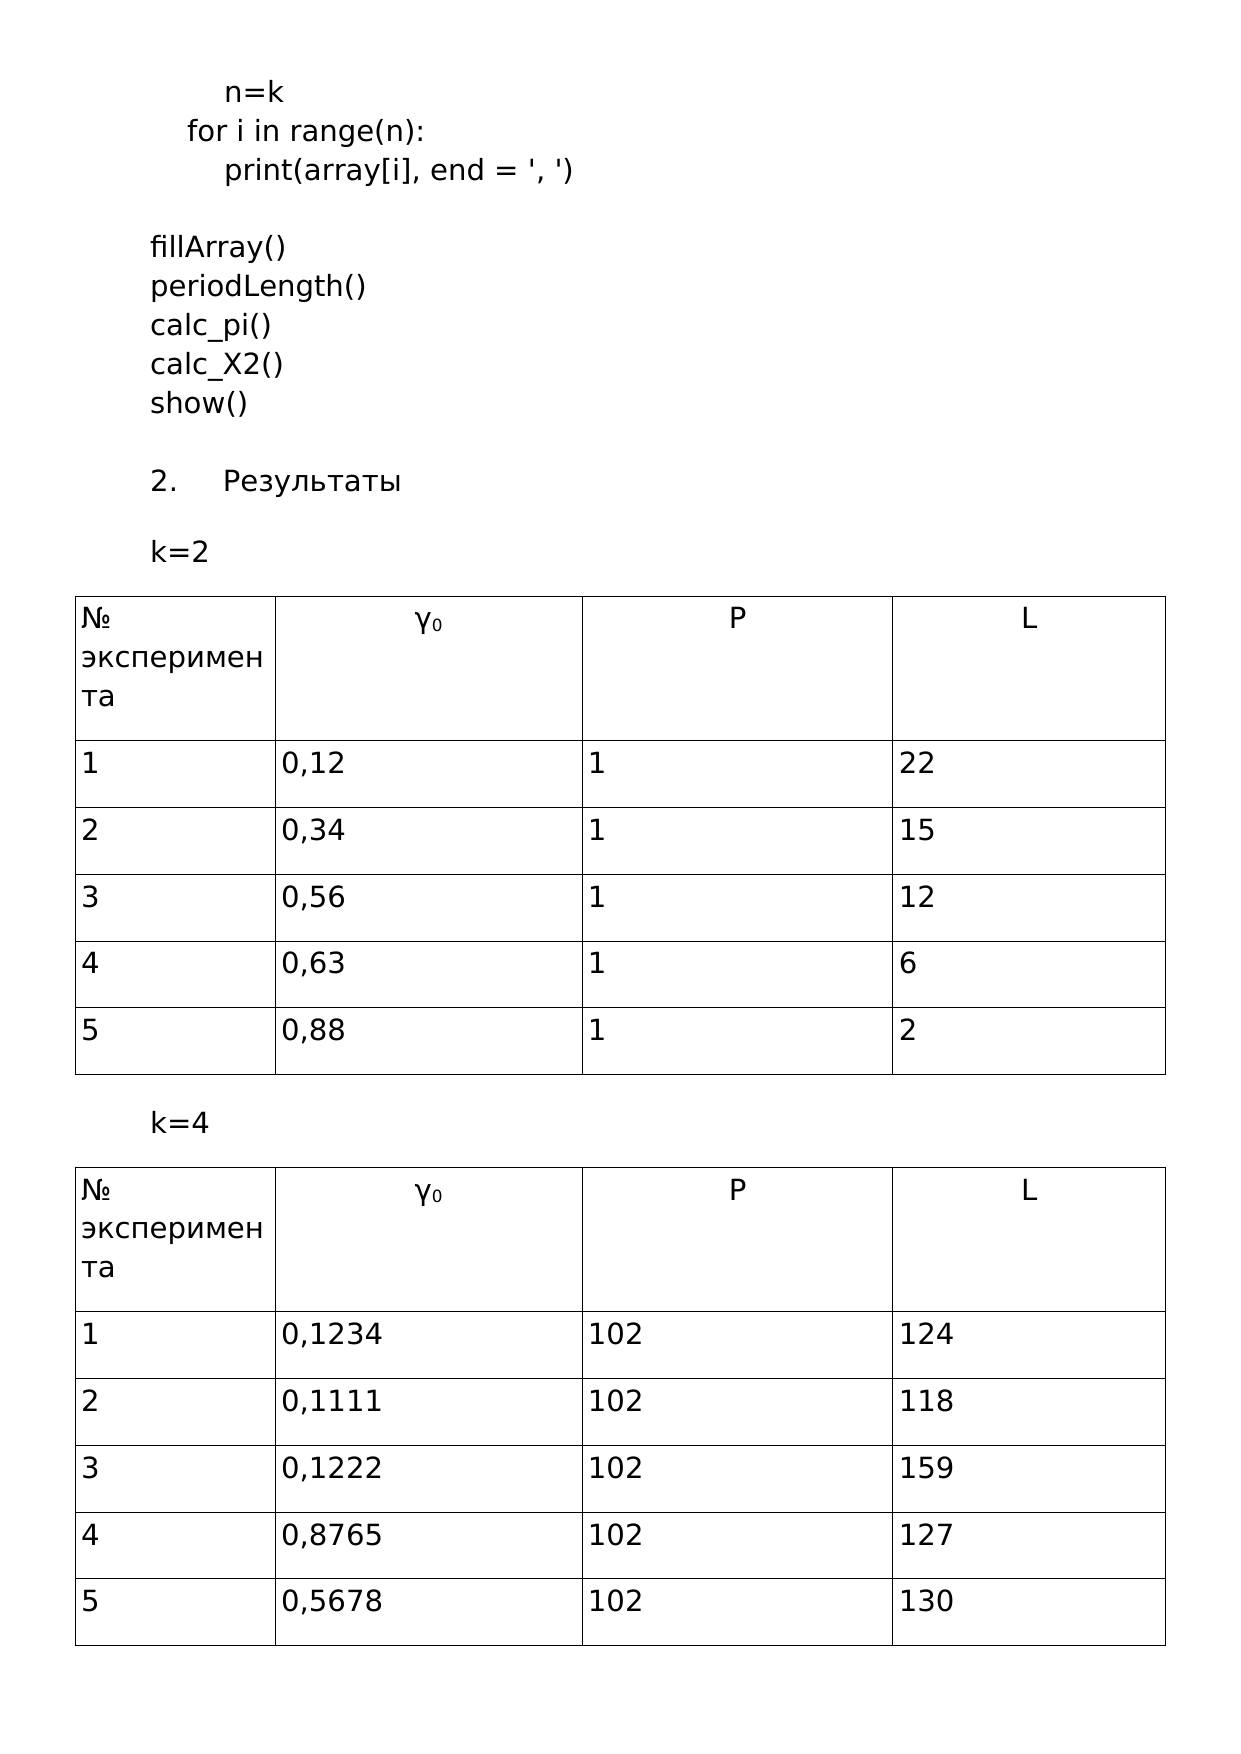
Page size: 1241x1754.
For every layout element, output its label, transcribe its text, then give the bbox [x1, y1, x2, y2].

table_cell 22 [893, 741, 1165, 807]
table_header L [893, 1168, 1165, 1311]
table_cell 1 [76, 741, 275, 807]
table_cell 3 [76, 875, 275, 941]
list calc_X2() [150, 348, 1165, 382]
table_cell 0,1222 [276, 1446, 582, 1512]
table_header P [583, 597, 892, 740]
list print(array[i], end = ', ') [150, 153, 1165, 187]
table_header γ0 [276, 597, 582, 740]
table_cell 4 [76, 1513, 275, 1578]
table_cell 159 [893, 1446, 1165, 1512]
table_cell 4 [76, 942, 275, 1007]
table_cell 0,12 [276, 741, 582, 807]
table_cell 0,8765 [276, 1513, 582, 1578]
table_cell 3 [76, 1446, 275, 1512]
table_cell 102 [583, 1513, 892, 1578]
list k=4 [150, 1107, 1165, 1141]
table_cell 102 [583, 1312, 892, 1378]
list for i in range(n): [150, 114, 1165, 148]
list periodLength() [150, 270, 1165, 304]
table_cell 0,88 [276, 1008, 582, 1074]
table_cell 1 [583, 741, 892, 807]
table_cell 2 [76, 808, 275, 874]
table_cell 102 [583, 1446, 892, 1512]
table_cell 1 [583, 875, 892, 941]
list k=2 [150, 536, 1165, 570]
table_cell 5 [76, 1008, 275, 1074]
table_cell 0,1234 [276, 1312, 582, 1378]
table_cell 0,34 [276, 808, 582, 874]
table_cell 0,5678 [276, 1579, 582, 1645]
list fillArray() [150, 231, 1165, 265]
table_cell 124 [893, 1312, 1165, 1378]
list 2. Результаты [150, 464, 1165, 498]
table_cell 6 [893, 942, 1165, 1007]
table_cell 15 [893, 808, 1165, 874]
table_cell 2 [76, 1379, 275, 1445]
list n=k [150, 75, 1165, 109]
list calc_pi() [150, 309, 1165, 343]
table_header L [893, 597, 1165, 740]
table_cell 102 [583, 1579, 892, 1645]
table_cell 1 [76, 1312, 275, 1378]
table_cell 102 [583, 1379, 892, 1445]
list show() [150, 387, 1165, 421]
table_cell 5 [76, 1579, 275, 1645]
table_cell 130 [893, 1579, 1165, 1645]
table_cell 0,63 [276, 942, 582, 1007]
table_header № эксперимента [76, 597, 275, 740]
table_header № эксперимента [76, 1168, 275, 1311]
table_cell 1 [583, 942, 892, 1007]
table_cell 0,1111 [276, 1379, 582, 1445]
table_cell 12 [893, 875, 1165, 941]
table_cell 127 [893, 1513, 1165, 1578]
table_header P [583, 1168, 892, 1311]
table_header γ0 [276, 1168, 582, 1311]
table_cell 2 [893, 1008, 1165, 1074]
table_cell 0,56 [276, 875, 582, 941]
table_cell 118 [893, 1379, 1165, 1445]
table_cell 1 [583, 1008, 892, 1074]
table_cell 1 [583, 808, 892, 874]
